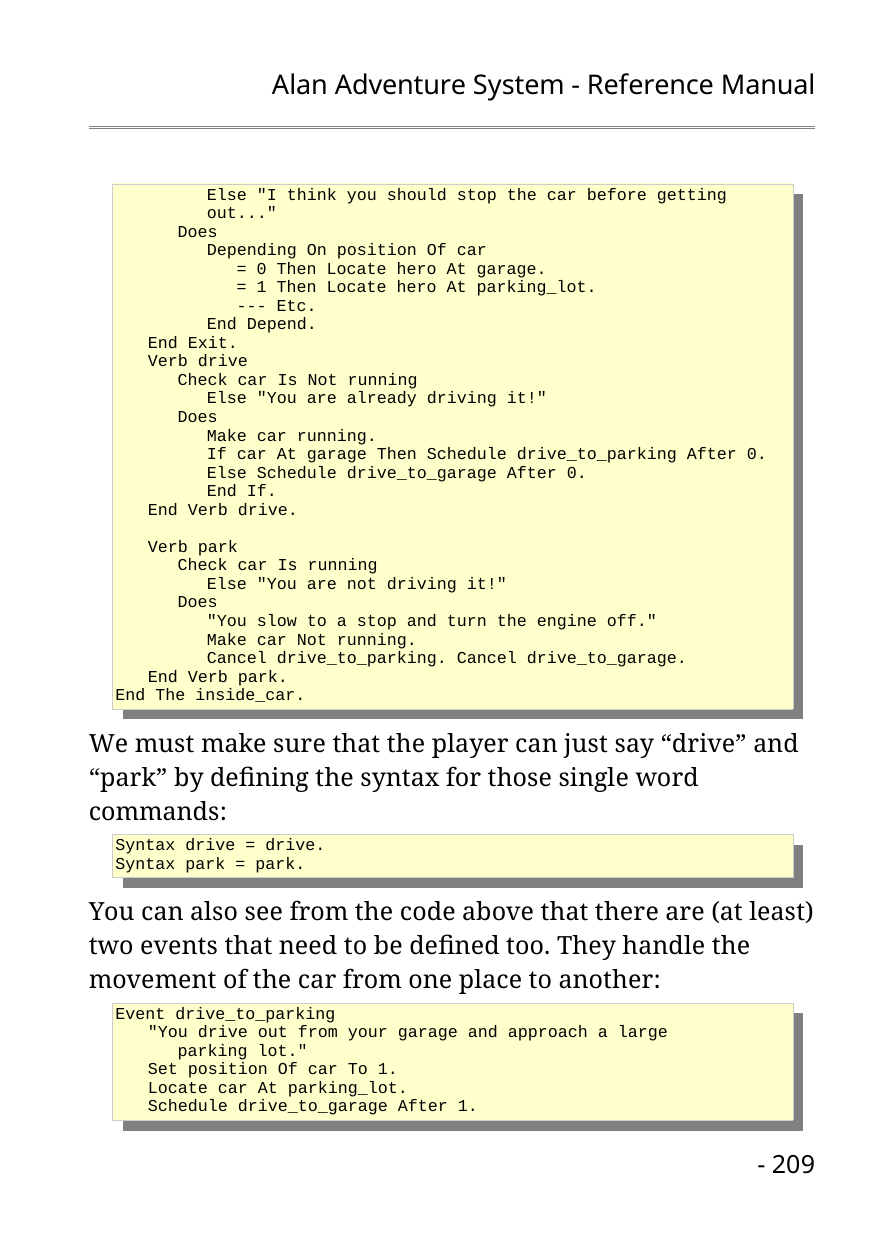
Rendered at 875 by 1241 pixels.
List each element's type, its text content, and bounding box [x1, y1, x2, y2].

text = 0 Then Locate hero At garage. [113, 258, 793, 276]
text Else "I think you should stop the car before getting out..." Does [113, 185, 793, 239]
text = 1 Then Locate hero At parking_lot. --- Etc. End Depend. End Exit. [113, 276, 793, 350]
text You can also see from the code above that there are (at least) two events that need to be defined too. They handle the movement of the car from one place to another: [88, 894, 815, 996]
text Event drive_to_parking "You drive out from your garage and approach a large parking lot." Set position Of car To 1. Locate car At parking_lot. Schedule drive_to_garage After 1. [113, 1004, 793, 1120]
text Syntax drive = drive. [113, 835, 793, 853]
text We must make sure that the player can just say “drive” and “park” by defining the syntax for those single word commands: [88, 726, 815, 828]
text Verb drive Check car Is Not running Else "You are already driving it!" Does Make car running. If car At garage Then Schedule drive_to_parking After 0. Else Schedule drive_to_garage After 0. End If. End Verb drive. Verb park Check car Is running Else "You are not driving it!" Does "You slow to a stop and turn the engine off." Make car Not running. Cancel drive_to_parking. Cancel drive_to_garage. End Verb park. End The inside_car. [113, 350, 793, 709]
text Depending On position Of car [113, 239, 793, 258]
text Syntax park = park. [113, 853, 793, 877]
